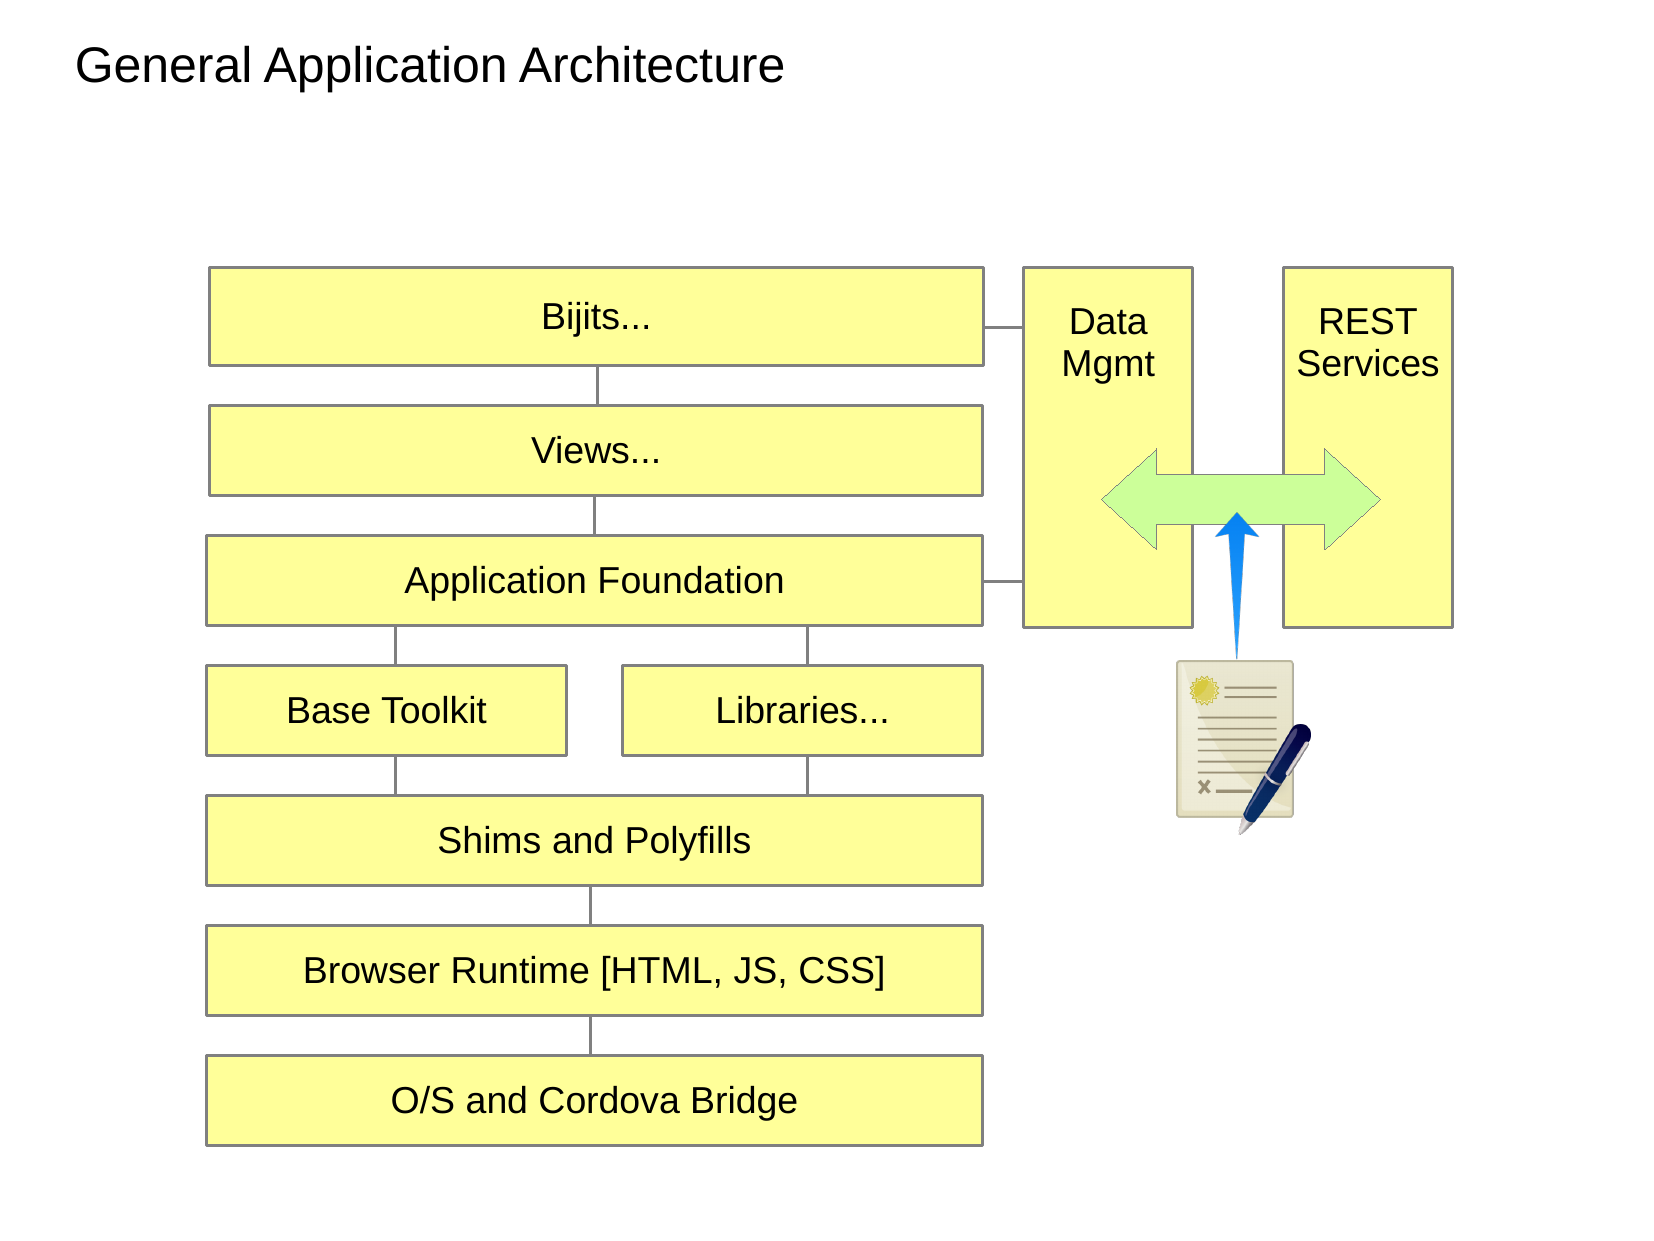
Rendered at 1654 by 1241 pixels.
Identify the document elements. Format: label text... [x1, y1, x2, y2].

text_box O/S and Cordova Bridge [206, 1055, 983, 1146]
text_box Application Foundation [206, 535, 983, 626]
text_box General Application Architecture [60, 30, 1111, 101]
text_box Data Mgmt [1023, 267, 1193, 628]
text_box Browser Runtime [HTML, JS, CSS] [206, 925, 983, 1016]
text_box Shims and Polyfills [206, 795, 983, 886]
text_box Base Toolkit [206, 665, 567, 756]
text_box Libraries... [622, 665, 983, 756]
text_box Bijits... [209, 267, 984, 366]
picture [1176, 510, 1311, 835]
text_box Views... [209, 405, 983, 496]
text_box [1101, 448, 1381, 550]
text_box REST Services [1283, 267, 1453, 628]
